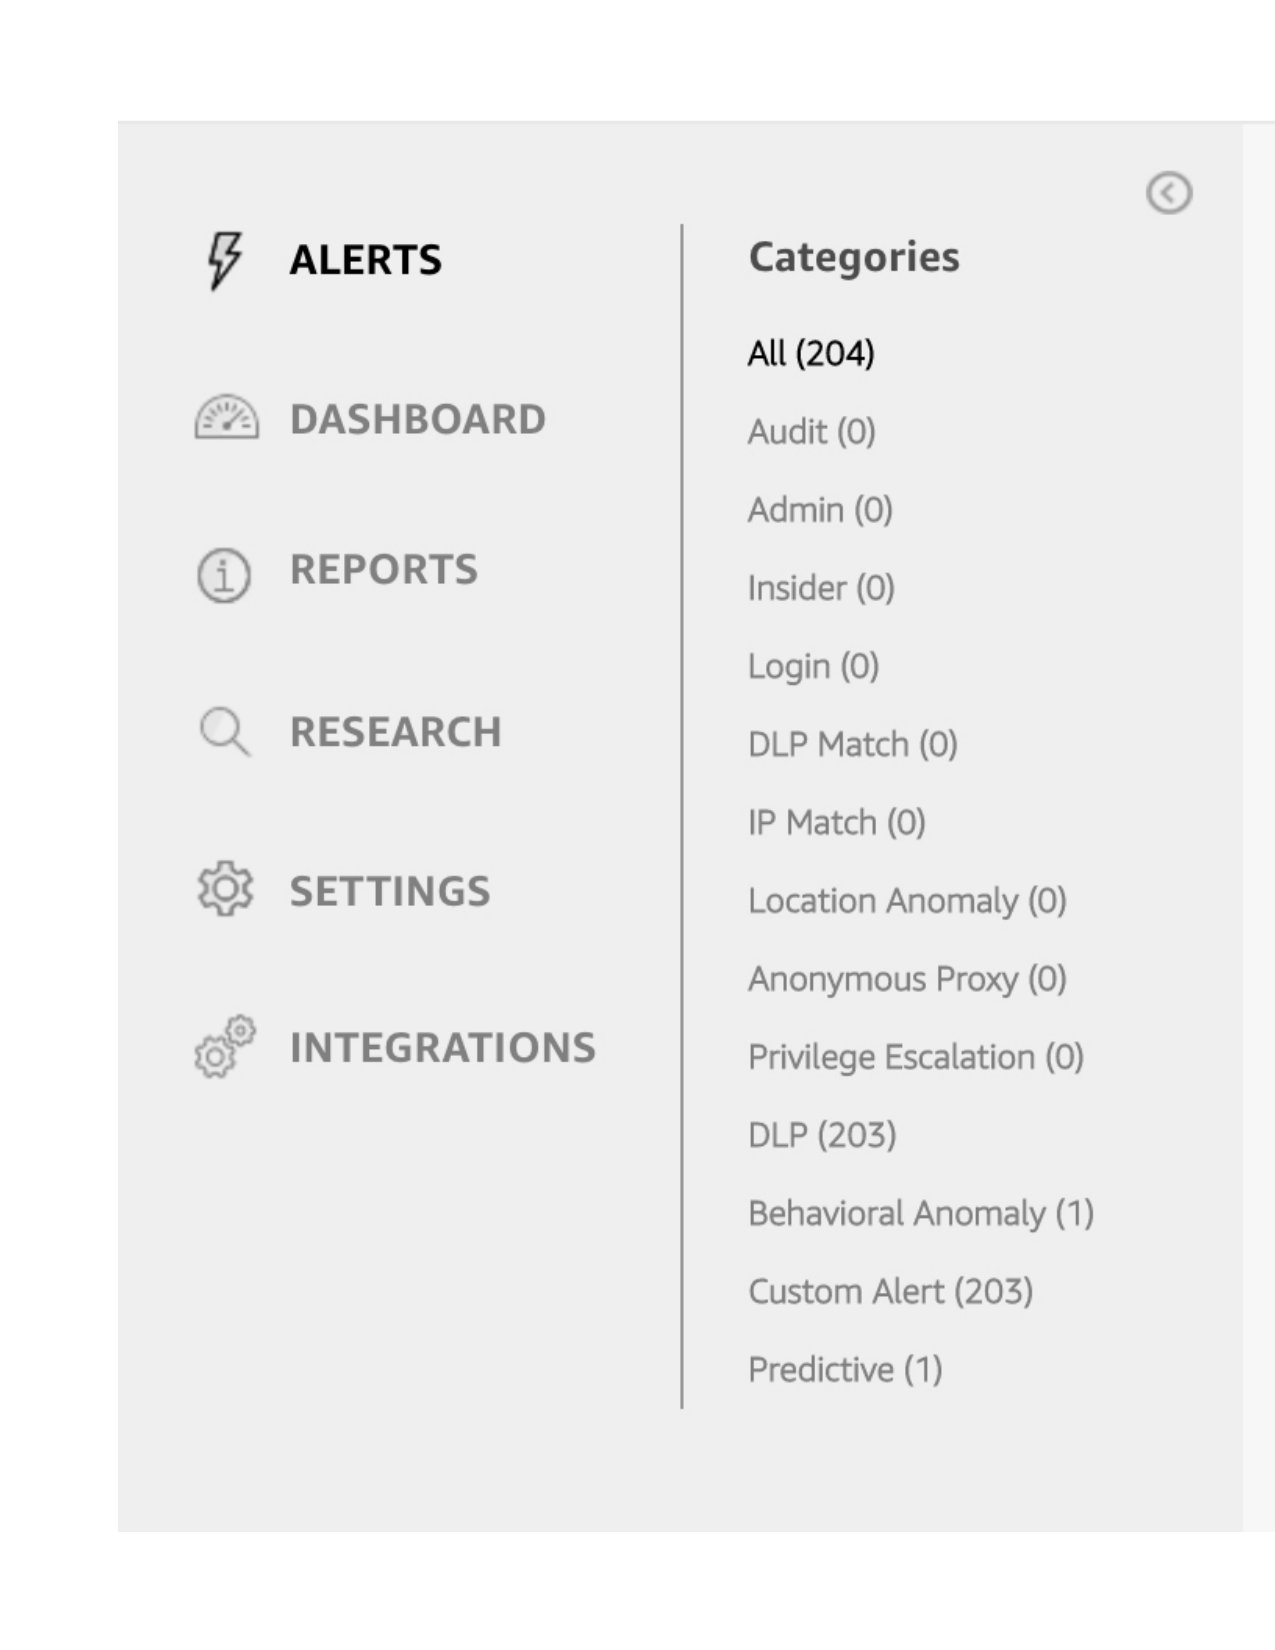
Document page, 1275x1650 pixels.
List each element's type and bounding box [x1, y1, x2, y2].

picture [118, 118, 1275, 1532]
